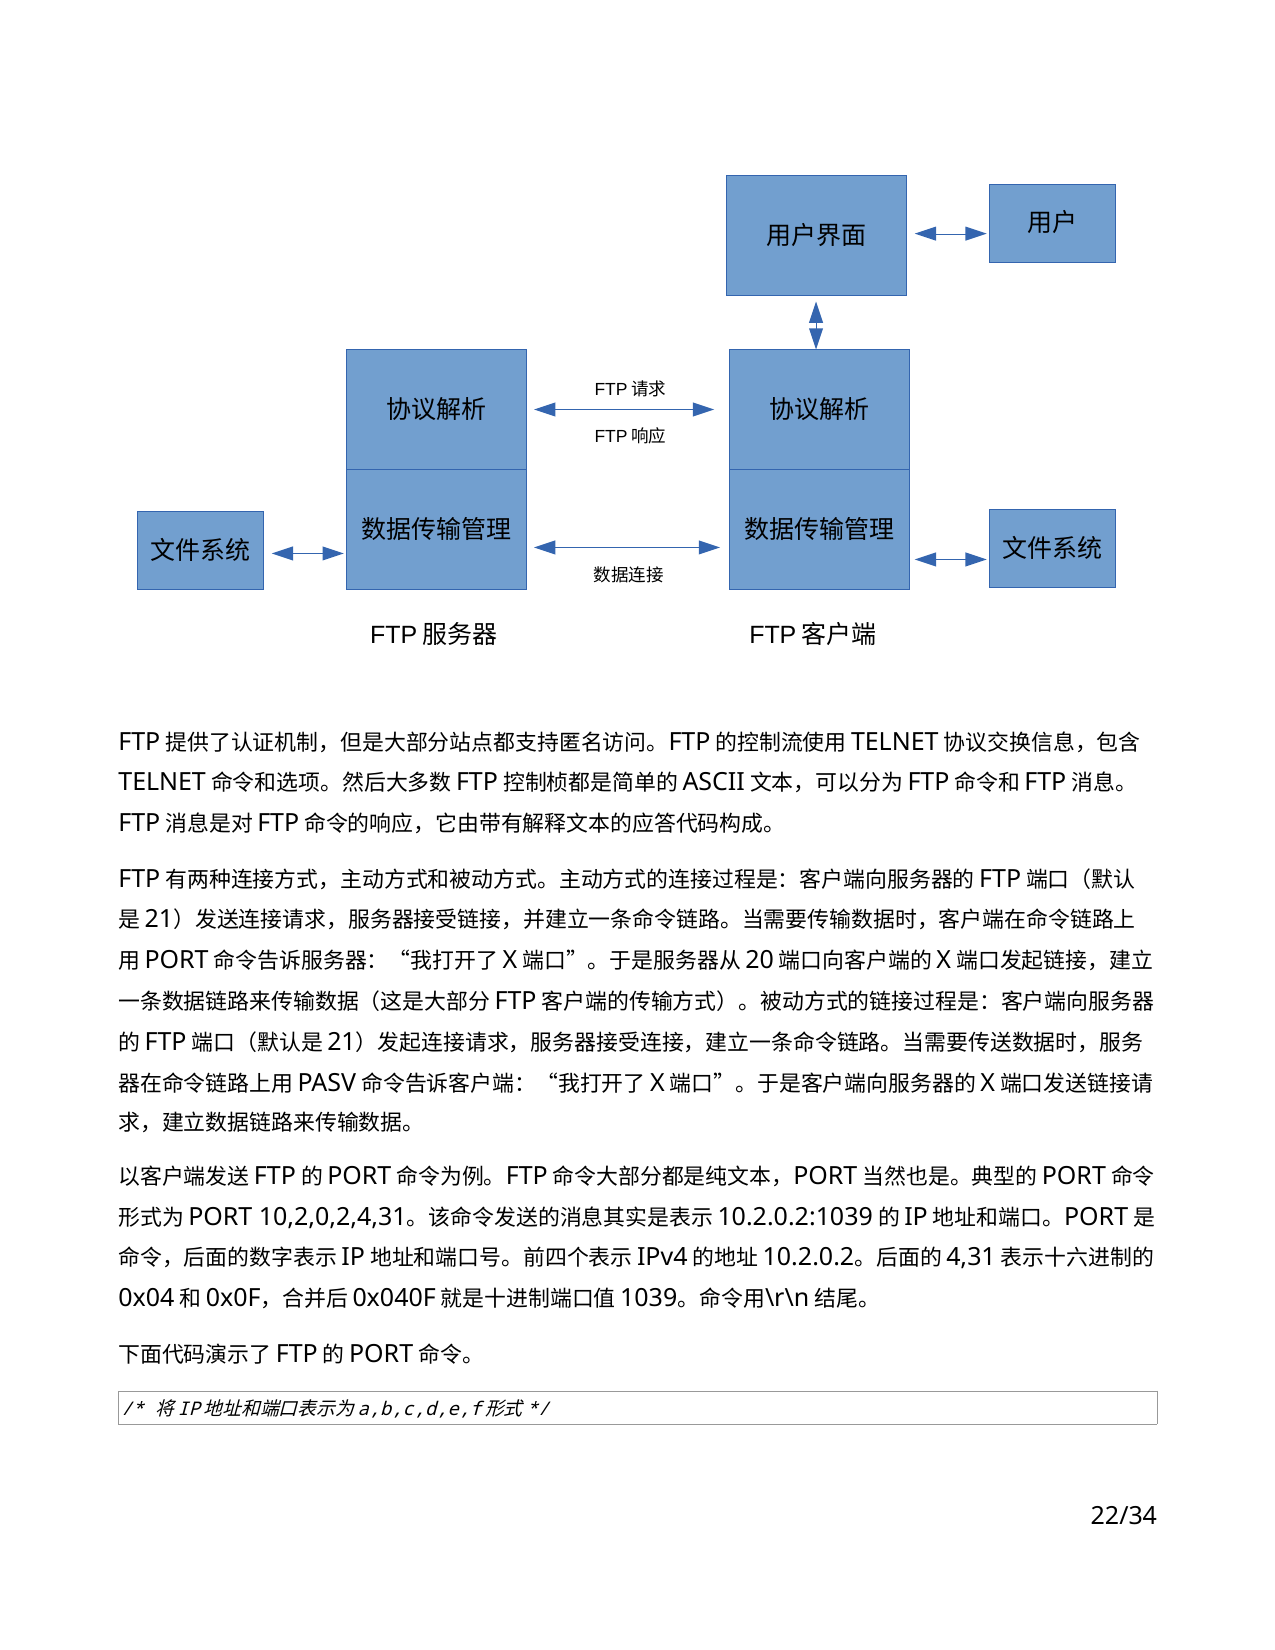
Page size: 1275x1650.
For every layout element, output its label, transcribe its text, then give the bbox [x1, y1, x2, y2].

text FTP有两种连接方式，主动方式和被动方式。主动方式的连接过程是：客户端向服务器的FTP端口（默认是21）发送连接请求，服务器接受链接，并建立一条命令链路。当需要传输数据时，客户端在命令链路上用PORT命令告诉服务器：“我打开了X端口”。于是服务器从20端口向客户端的X端口发起链接，建立一条数据链路来传输数据（这是大部分FTP客户端的传输方式）。被动方式的链接过程是：客户端向服务器的FTP端口（默认是21）发起连接请求，服务器接受连接，建立一条命令链路。当需要传送数据时，服务器在命令链路上用PASV命令告诉客户端：“我打开了X端口”。于是客户端向服务器的X端口发送链接请求，建立数据链路来传输数据。 [118, 860, 1157, 1136]
text /* 将IP地址和端口表示为a,b,c,d,e,f形式 */ [119, 1392, 1157, 1424]
text 以客户端发送FTP的PORT命令为例。FTP命令大部分都是纯文本，PORT当然也是。典型的PORT命令形式为PORT 10,2,0,2,4,31。该命令发送的消息其实是表示10.2.0.2:1039的IP地址和端口。PORT是命令，后面的数字表示IP地址和端口号。前四个表示IPv4的地址10.2.0.2。后面的4,31表示十六进制的0x04和0x0F，合并后0x040F就是十进制端口值1039。命令用\r\n结尾。 [118, 1157, 1157, 1314]
text 下面代码演示了FTP的PORT命令。 [118, 1335, 1157, 1369]
text FTP提供了认证机制，但是大部分站点都支持匿名访问。FTP的控制流使用TELNET协议交换信息，包含TELNET命令和选项。然后大多数FTP控制桢都是简单的ASCII文本，可以分为FTP命令和FTP消息。FTP消息是对FTP命令的响应，它由带有解释文本的应答代码构成。 [118, 118, 1157, 839]
